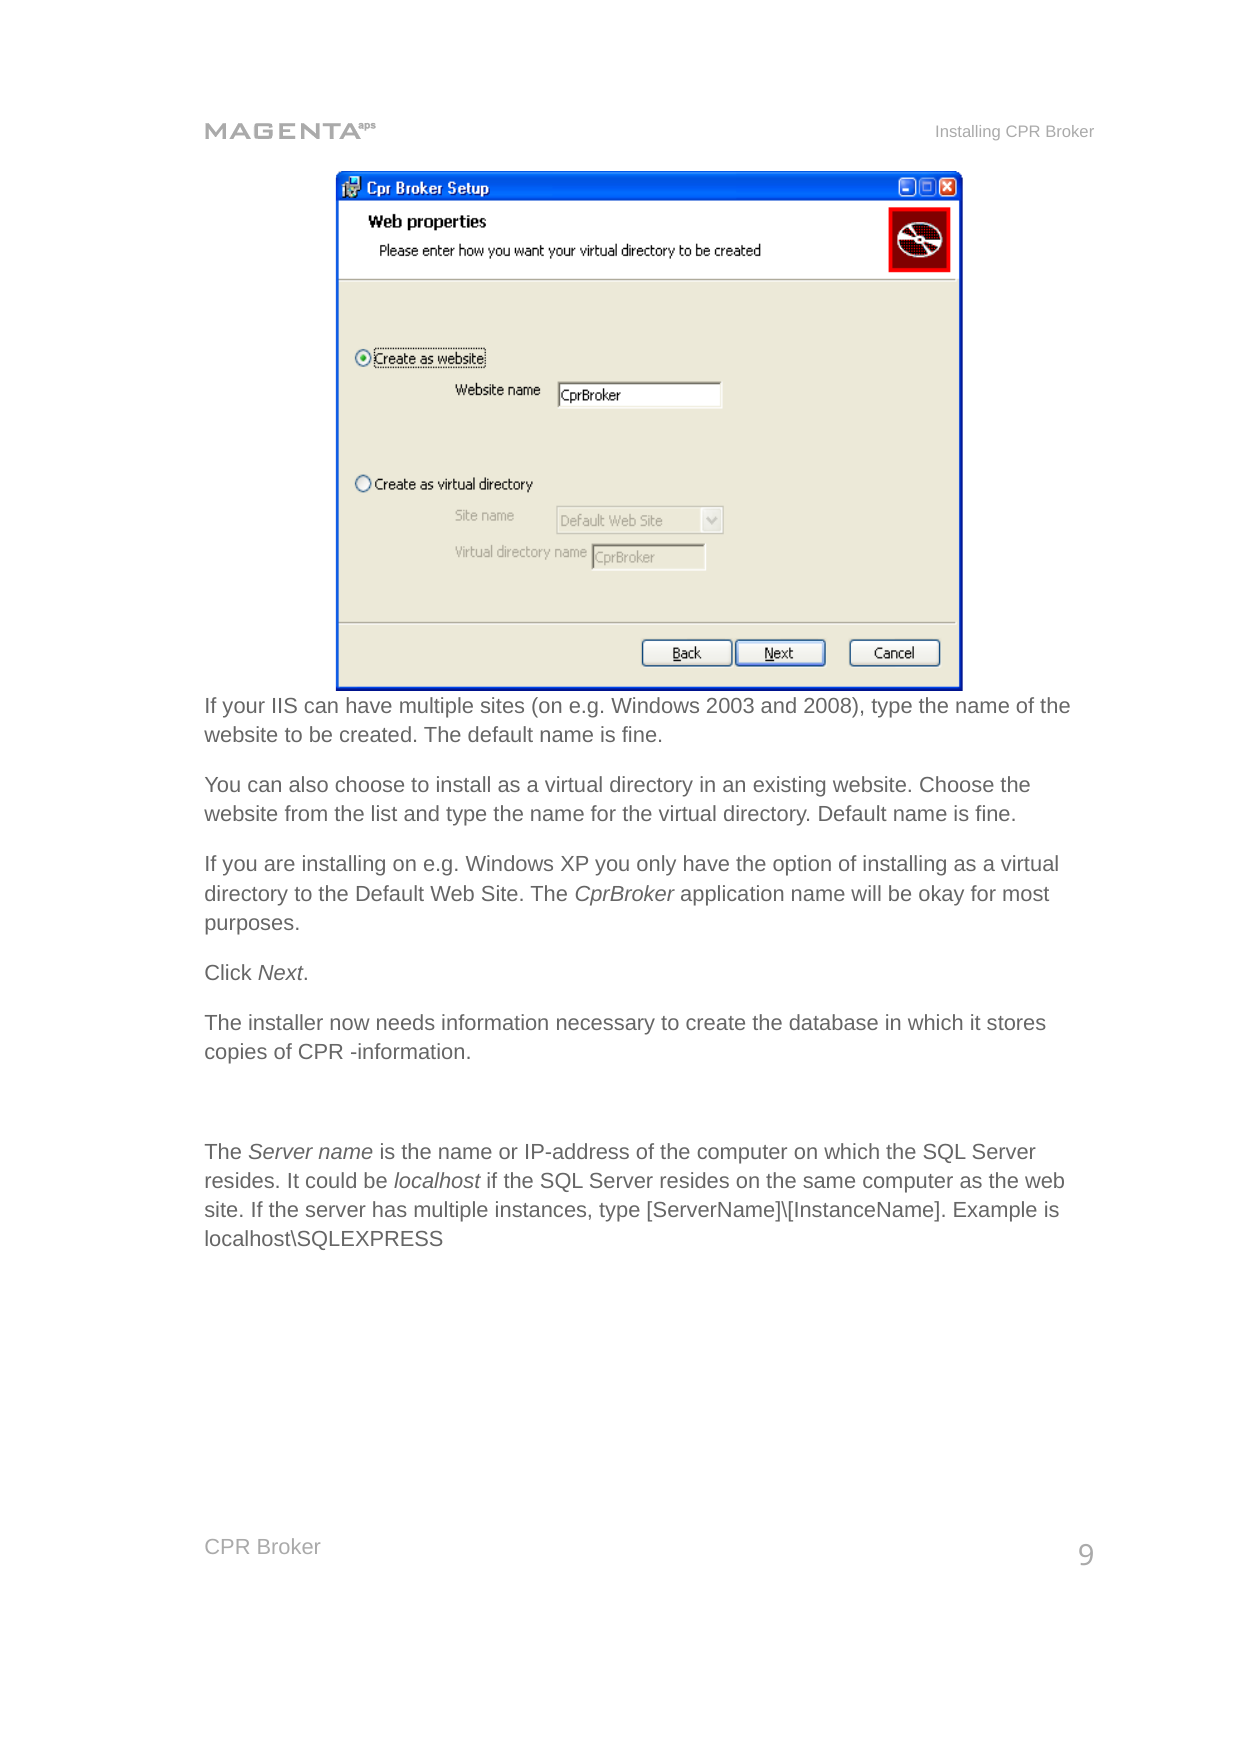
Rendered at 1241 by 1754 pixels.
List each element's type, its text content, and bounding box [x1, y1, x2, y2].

text The Server name is the name or IP-address of the computer on which the SQL Server resides. It could be localhost if the SQL Server resides on the same computer as the web site. If the server has multiple instances, type [ServerName]\[InstanceName]. Example is localhost\SQLEXPRESS [204, 1136, 1094, 1253]
text Click Next. [204, 957, 1094, 986]
picture [335, 171, 963, 691]
text The installer now needs information necessary to create the database in which it stores copies of CPR -information. [204, 1007, 1094, 1065]
text You can also choose to install as a virtual directory in an existing website. Choose the website from the list and type the name for the virtual directory. Default name is fine. [204, 769, 1094, 828]
text If you are installing on e.g. Windows XP you only have the option of installing as a virtual directory to the Default Web Site. The CprBroker application name will be okay for most purposes. [204, 848, 1094, 936]
text If your IIS can have multiple sites (on e.g. Windows 2003 and 2008), type the name of the website to be created. The default name is fine. [204, 691, 1094, 748]
